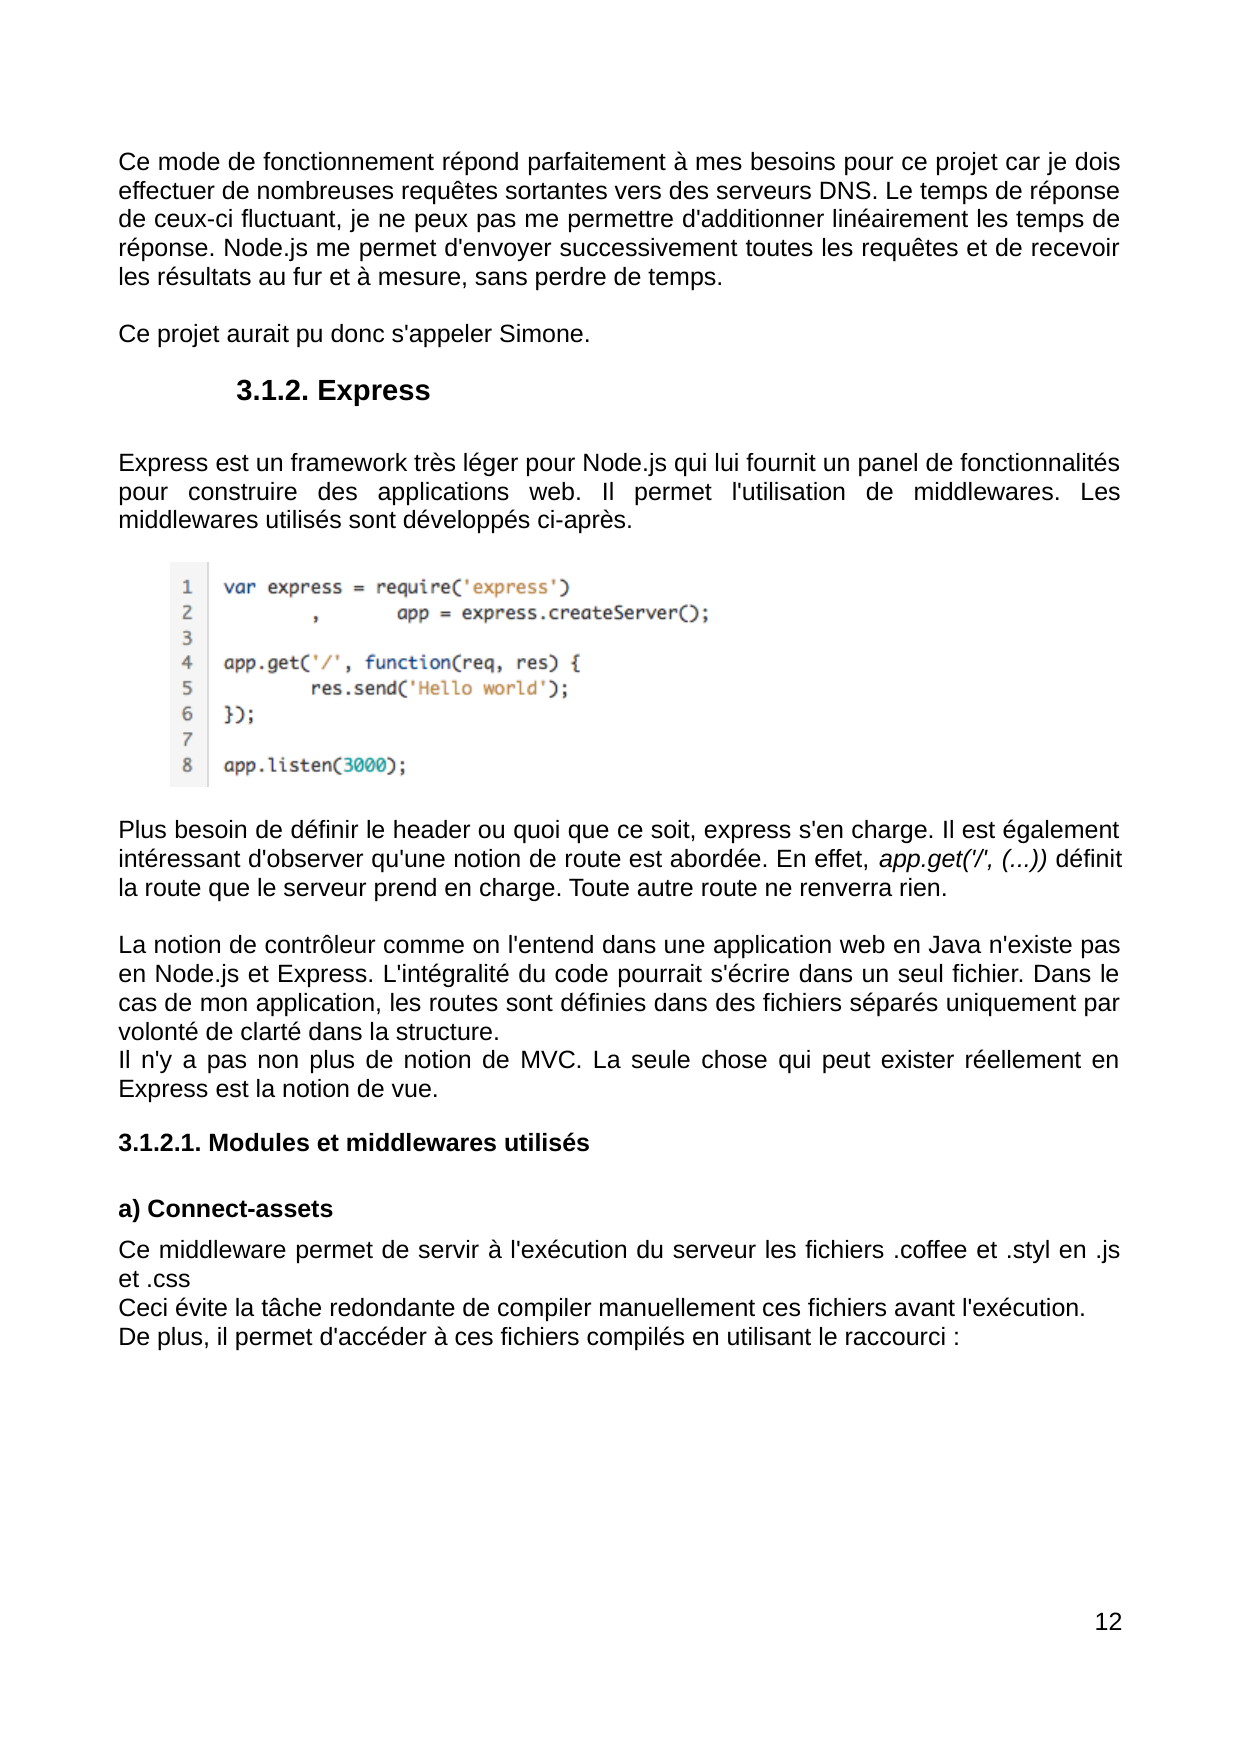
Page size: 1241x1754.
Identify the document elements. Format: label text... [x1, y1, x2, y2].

text Ce middleware permet de servir à l'exécution du serveur les fichiers .coffee et .styl en .js et .css [118, 1235, 1122, 1293]
text La notion de contrôleur comme on l'entend dans une application web en Java n'existe pas en Node.js et Express. L'intégralité du code pourrait s'écrire dans un seul fichier. Dans le cas de mon application, les routes sont définies dans des fichiers séparés uniquement par volonté de clarté dans la structure. [118, 930, 1122, 1045]
text Express est un framework très léger pour Node.js qui lui fournit un panel de fonctionnalités pour construire des applications web. Il permet l'utilisation de middlewares. Les middlewares utilisés sont développés ci-après. [118, 448, 1122, 534]
subtitle 3.1.2.1. Modules et middlewares utilisés [118, 1128, 1122, 1156]
text De plus, il permet d'accéder à ces fichiers compilés en utilisant le raccourci : [118, 1321, 1122, 1350]
subtitle a) Connect-assets [118, 1194, 1122, 1223]
picture [170, 562, 1071, 787]
text Ce mode de fonctionnement répond parfaitement à mes besoins pour ce projet car je dois effectuer de nombreuses requêtes sortantes vers des serveurs DNS. Le temps de réponse de ceux-ci fluctuant, je ne peux pas me permettre d'additionner linéairement les temps de réponse. Node.js me permet d'envoyer successivement toutes les requêtes et de recevoir les résultats au fur et à mesure, sans perdre de temps. [118, 147, 1122, 291]
text Ceci évite la tâche redondante de compiler manuellement ces fichiers avant l'exécution. [118, 1293, 1122, 1321]
text Il n'y a pas non plus de notion de MVC. La seule chose qui peut exister réellement en Express est la notion de vue. [118, 1045, 1122, 1103]
subtitle 3.1.2. Express [236, 373, 1122, 407]
text Plus besoin de définir le header ou quoi que ce soit, express s'en charge. Il est également intéressant d'observer qu'une notion de route est abordée. En effet, app.get('/', (...)) définit la route que le serveur prend en charge. Toute autre route ne renverra rien. [118, 815, 1122, 901]
text Ce projet aurait pu donc s'appeler Simone. [118, 319, 1122, 348]
